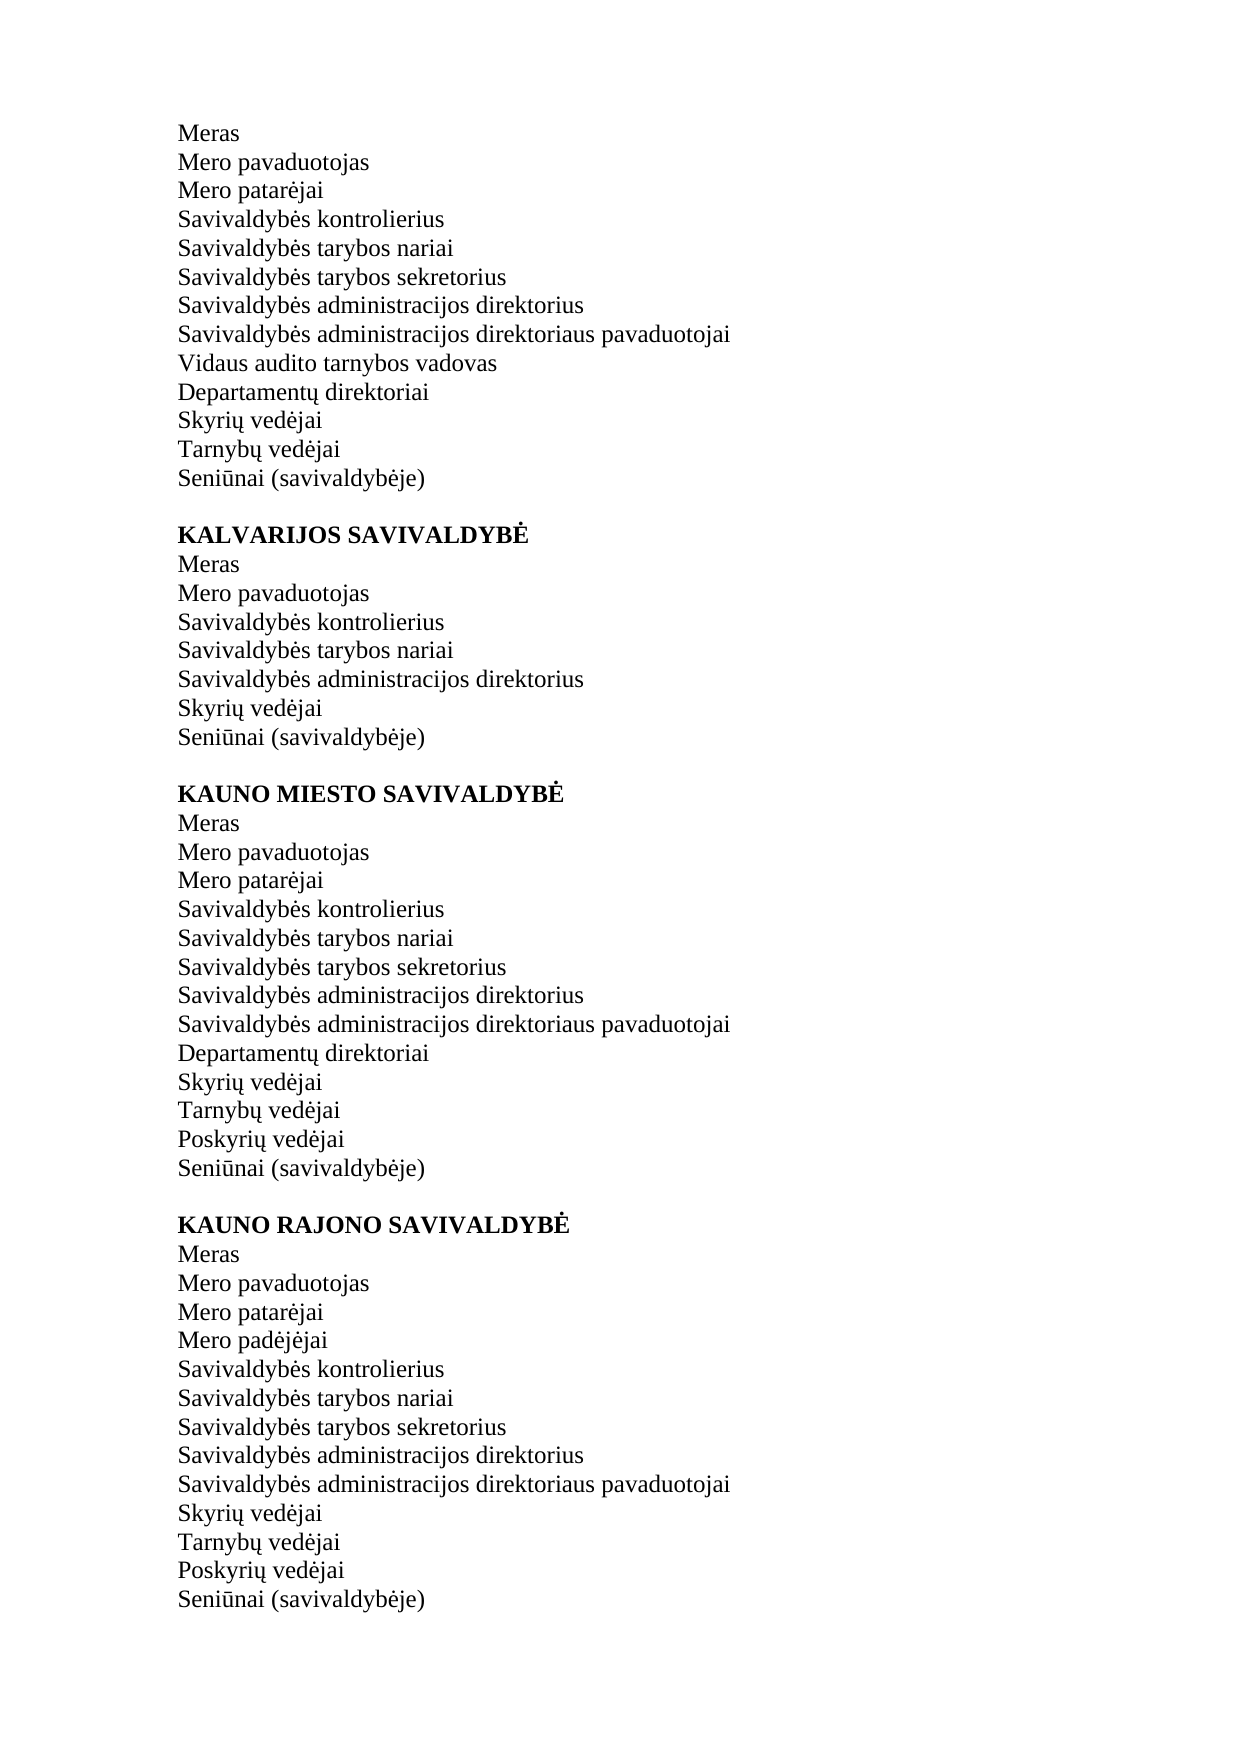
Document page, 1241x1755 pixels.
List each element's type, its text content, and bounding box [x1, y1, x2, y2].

text Savivaldybės tarybos sekretorius [177, 952, 1122, 981]
text Savivaldybės tarybos nariai [177, 636, 1122, 664]
text Tarnybų vedėjai [177, 434, 1122, 463]
text Savivaldybės tarybos nariai [177, 923, 1122, 952]
text Savivaldybės administracijos direktorius [177, 291, 1122, 319]
text Mero patarėjai [177, 176, 1122, 204]
text KAUNO RAJONO SAVIVALDYBĖ [177, 1211, 1122, 1239]
text Mero pavaduotojas [177, 578, 1122, 607]
text Mero pavaduotojas [177, 837, 1122, 866]
text KAUNO MIESTO SAVIVALDYBĖ [177, 779, 1122, 808]
text Savivaldybės administracijos direktorius [177, 664, 1122, 693]
text Savivaldybės tarybos nariai [177, 233, 1122, 262]
text Tarnybų vedėjai [177, 1527, 1122, 1556]
text Savivaldybės tarybos sekretorius [177, 262, 1122, 291]
text Skyrių vedėjai [177, 1067, 1122, 1096]
text Savivaldybės administracijos direktorius [177, 1441, 1122, 1469]
text Savivaldybės kontrolierius [177, 204, 1122, 233]
text Meras [177, 808, 1122, 837]
text Vidaus audito tarnybos vadovas [177, 348, 1122, 377]
text Savivaldybės administracijos direktoriaus pavaduotojai [177, 1469, 1122, 1498]
text Mero patarėjai [177, 866, 1122, 894]
text KALVARIJOS SAVIVALDYBĖ [177, 521, 1122, 549]
text Savivaldybės tarybos nariai [177, 1383, 1122, 1412]
text Savivaldybės administracijos direktoriaus pavaduotojai [177, 1009, 1122, 1038]
text Meras [177, 549, 1122, 578]
text Seniūnai (savivaldybėje) [177, 1153, 1122, 1182]
text Poskyrių vedėjai [177, 1556, 1122, 1584]
text Departamentų direktoriai [177, 377, 1122, 406]
text Mero pavaduotojas [177, 147, 1122, 176]
text Savivaldybės kontrolierius [177, 894, 1122, 923]
text Seniūnai (savivaldybėje) [177, 1584, 1122, 1613]
text Skyrių vedėjai [177, 1498, 1122, 1527]
text Seniūnai (savivaldybėje) [177, 722, 1122, 751]
text Departamentų direktoriai [177, 1038, 1122, 1067]
text Skyrių vedėjai [177, 406, 1122, 434]
text Skyrių vedėjai [177, 693, 1122, 722]
text Seniūnai (savivaldybėje) [177, 463, 1122, 492]
text Meras [177, 118, 1122, 147]
text Mero padėjėjai [177, 1326, 1122, 1354]
text Savivaldybės kontrolierius [177, 1354, 1122, 1383]
text Savivaldybės administracijos direktoriaus pavaduotojai [177, 319, 1122, 348]
text Savivaldybės tarybos sekretorius [177, 1412, 1122, 1441]
text Mero pavaduotojas [177, 1268, 1122, 1297]
text Savivaldybės kontrolierius [177, 607, 1122, 636]
text Tarnybų vedėjai [177, 1096, 1122, 1124]
text Mero patarėjai [177, 1297, 1122, 1326]
text Savivaldybės administracijos direktorius [177, 981, 1122, 1009]
text Poskyrių vedėjai [177, 1124, 1122, 1153]
text Meras [177, 1239, 1122, 1268]
